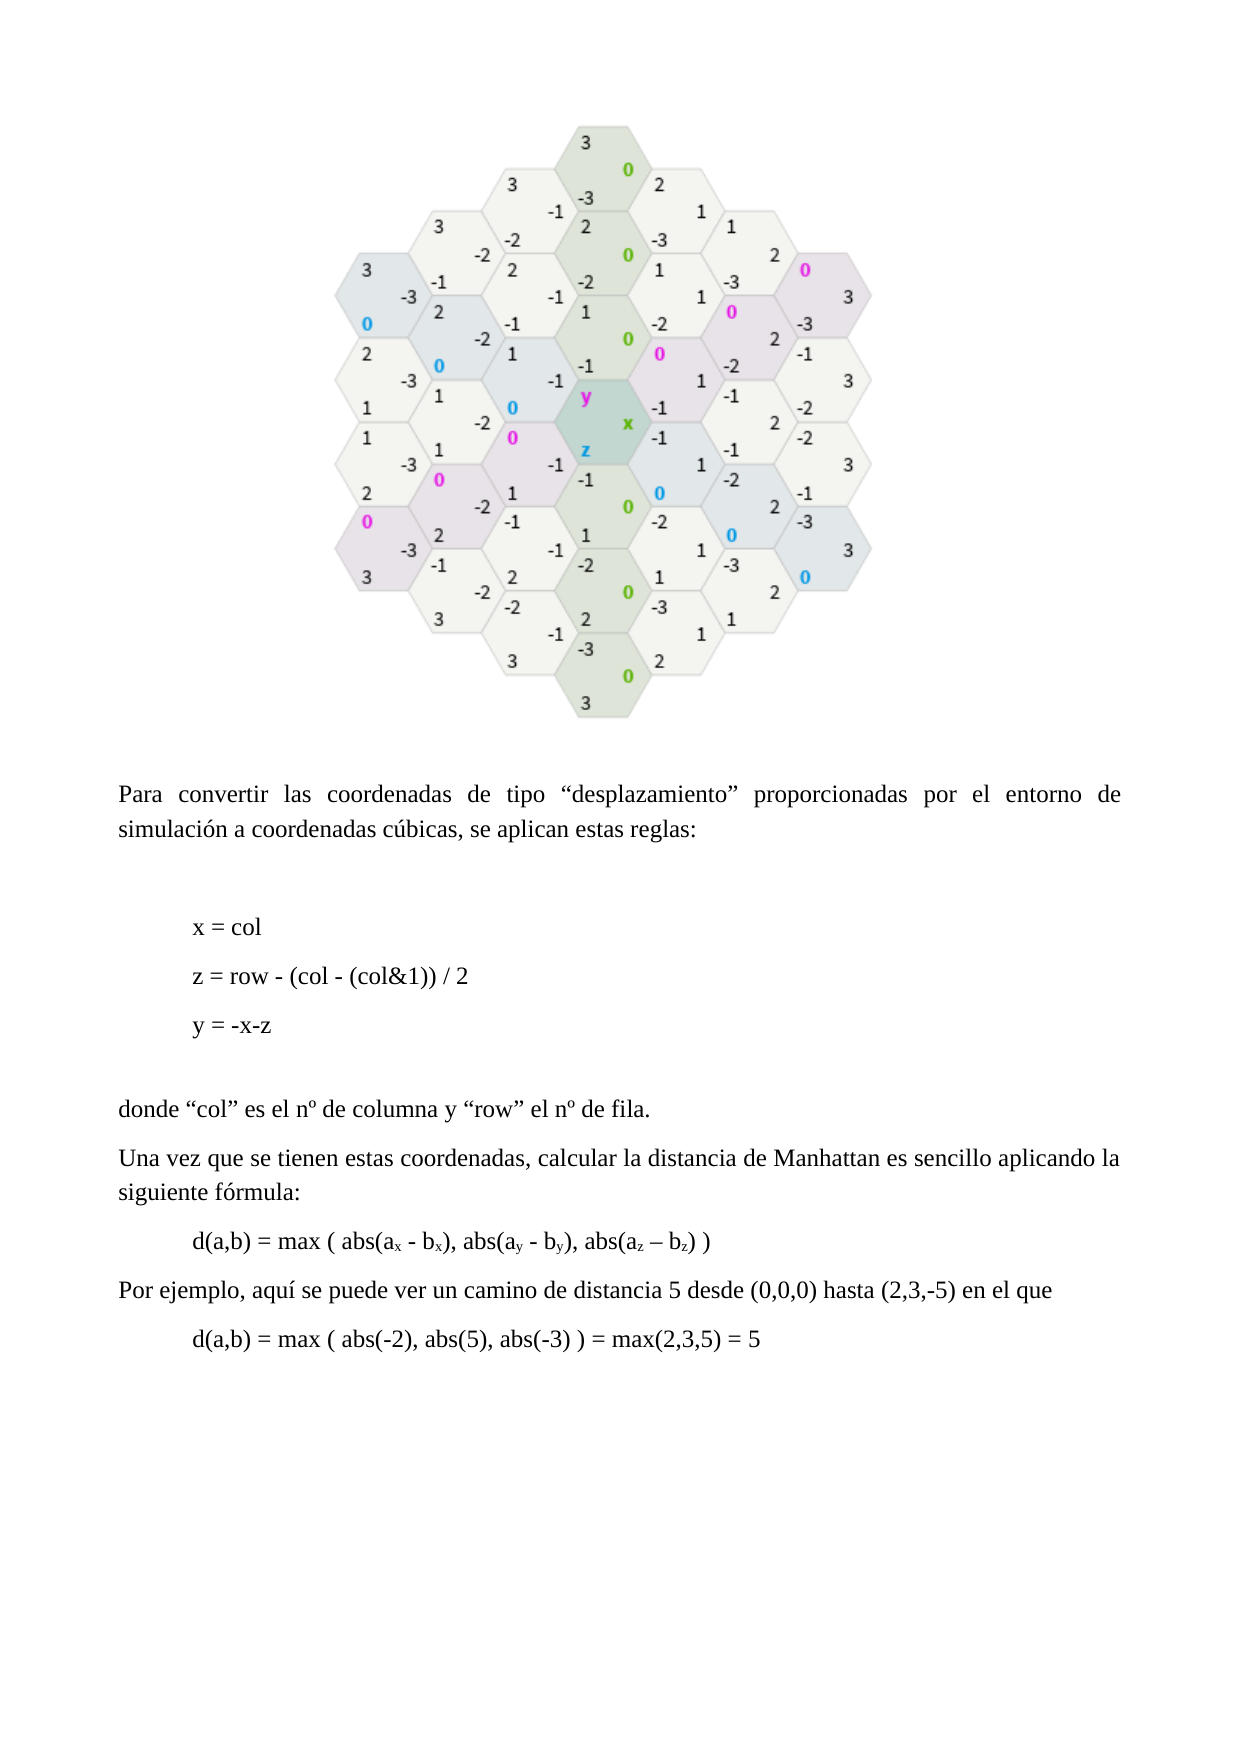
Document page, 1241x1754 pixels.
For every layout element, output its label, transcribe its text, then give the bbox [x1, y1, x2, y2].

text z = row - (col - (col&1)) / 2 [118, 961, 1122, 990]
text d(a,b) = max ( abs(-2), abs(5), abs(-3) ) = max(2,3,5) = 5 [118, 1324, 1122, 1353]
picture [323, 118, 884, 725]
text Para convertir las coordenadas de tipo “desplazamiento” proporcionadas por el entorno de simulación a coordenadas cúbicas, se aplican estas reglas: [118, 779, 1122, 843]
text Por ejemplo, aquí se puede ver un camino de distancia 5 desde (0,0,0) hasta (2,3,-5) en el que [118, 1275, 1122, 1304]
text y = -x-z [118, 1010, 1122, 1039]
text x = col [118, 912, 1122, 941]
text d(a,b) = max ( abs(ax - bx), abs(ay - by), abs(az – bz) ) [118, 1226, 1122, 1255]
text Una vez que se tienen estas coordenadas, calcular la distancia de Manhattan es sencillo aplicando la siguiente fórmula: [118, 1143, 1122, 1206]
text donde “col” es el nº de columna y “row” el nº de fila. [118, 1059, 1122, 1122]
